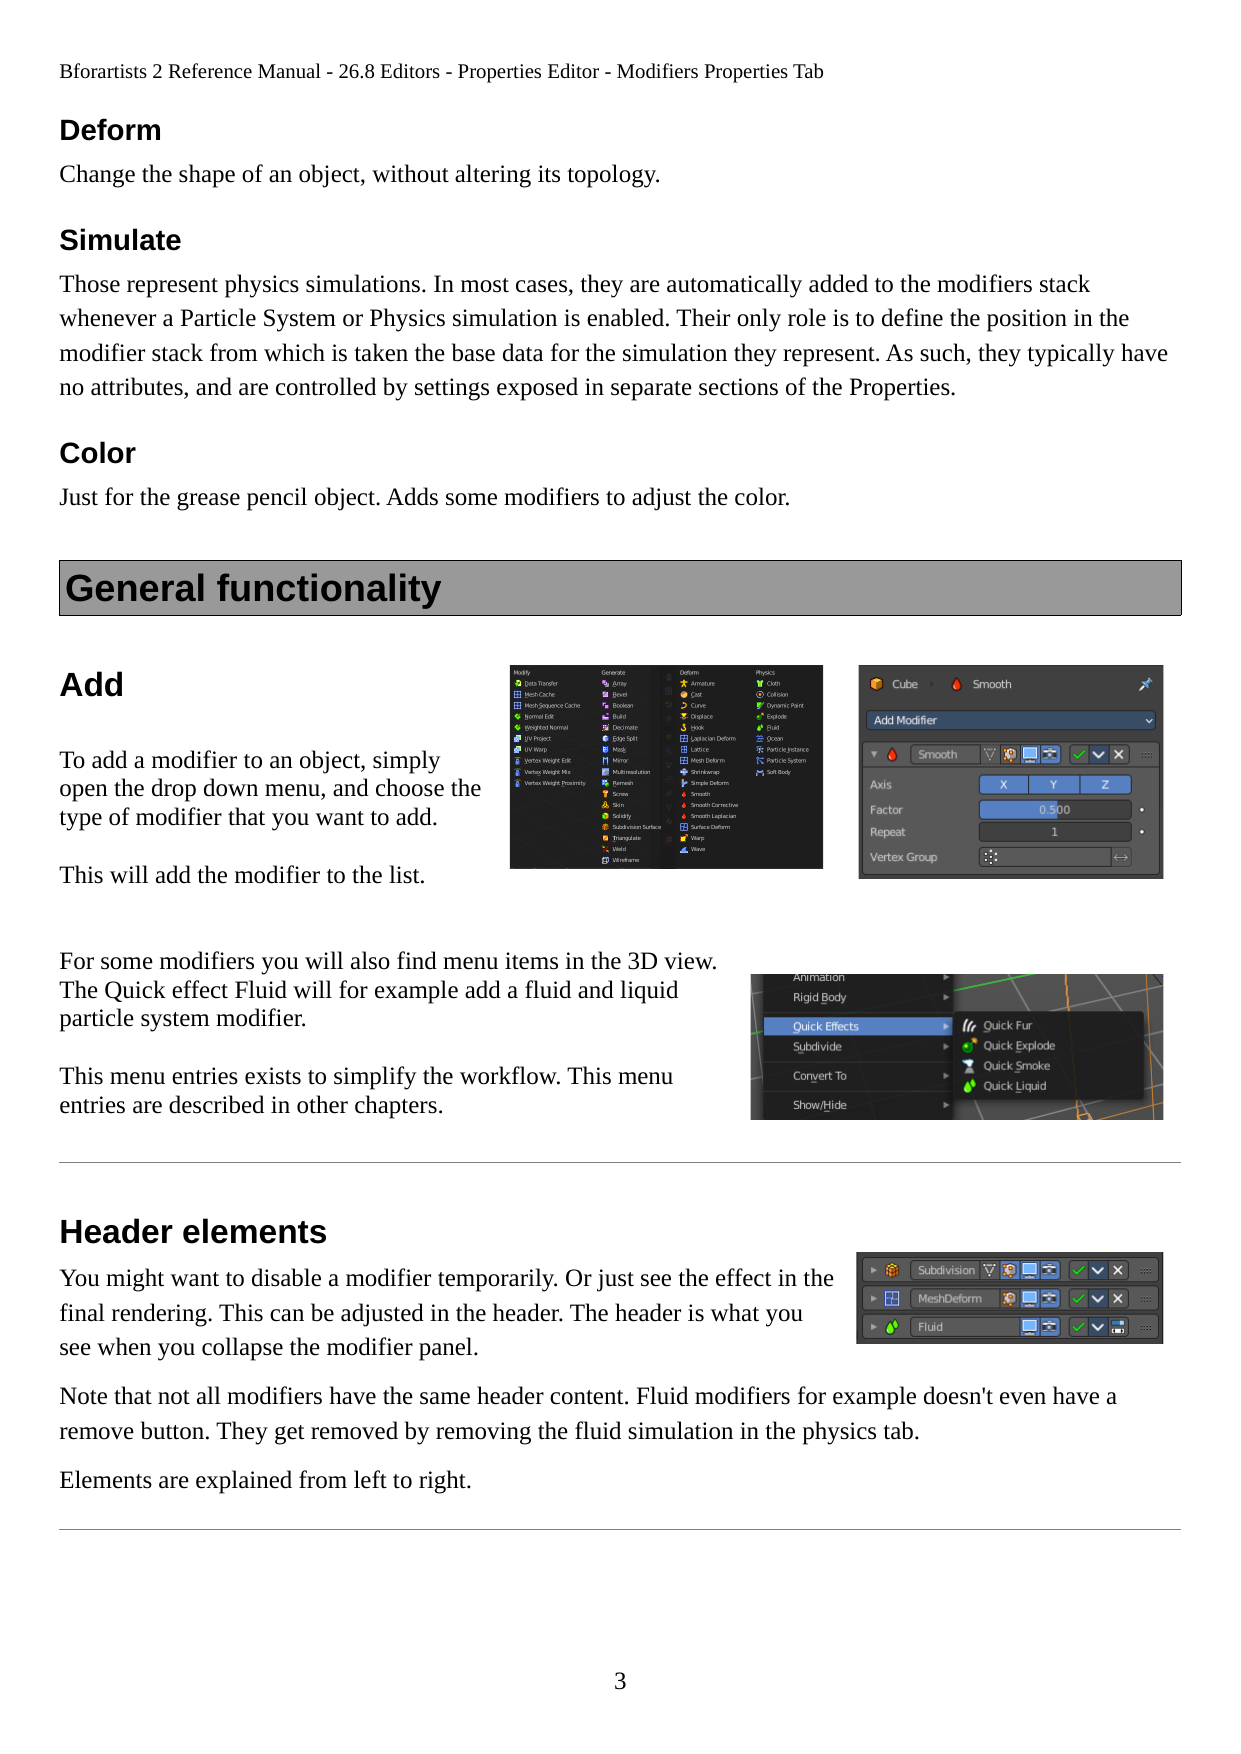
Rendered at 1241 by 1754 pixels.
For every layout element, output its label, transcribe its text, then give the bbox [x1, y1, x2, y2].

subtitle Header elements [59, 1212, 1181, 1251]
subtitle Add [59, 665, 509, 703]
text Note that not all modifiers have the same header content. Fluid modifiers for example doesn't even have a remove button. They get removed by removing the fluid simulation in the physics tab. [59, 1381, 1181, 1444]
picture [509, 665, 824, 869]
text To add a modifier to an object, simply open the drop down menu, and choose the type of modifier that you want to add. [59, 745, 509, 831]
picture [856, 1252, 1164, 1344]
text This menu entries exists to simplify the workflow. This menu entries are described in other chapters. [59, 1061, 750, 1118]
text Just for the grease pencil object. Adds some modifiers to adjust the color. [59, 482, 1181, 511]
subtitle Deform [59, 113, 1181, 146]
text Those represent physics simulations. In most cases, they are automatically added to the modifiers stack whenever a Particle System or Physics simulation is enabled. Their only role is to define the position in the modifier stack from which is taken the base data for the simulation they represent. As such, they typically have no attributes, and are controlled by settings exposed in separate sections of the Properties. [59, 269, 1181, 401]
subtitle Simulate [59, 222, 1181, 256]
text Change the shape of an object, without altering its topology. [59, 159, 1181, 188]
text Elements are explained from left to right. [59, 1465, 1181, 1494]
text For some modifiers you will also find menu items in the 3D view. The Quick effect Fluid will for example add a fluid and liquid particle system modifier. [59, 946, 1181, 1032]
table_header General functionality [60, 561, 1181, 615]
text You might want to disable a modifier temporarily. Or just see the effect in the final rendering. This can be adjusted in the header. The header is what you see when you collapse the modifier panel. [59, 1263, 1181, 1361]
subtitle [1164, 665, 1181, 703]
text This will add the modifier to the list. [59, 860, 1181, 888]
subtitle [824, 665, 858, 703]
picture [750, 974, 1164, 1120]
subtitle Color [59, 436, 1181, 469]
text [824, 745, 858, 831]
picture [858, 665, 1164, 879]
